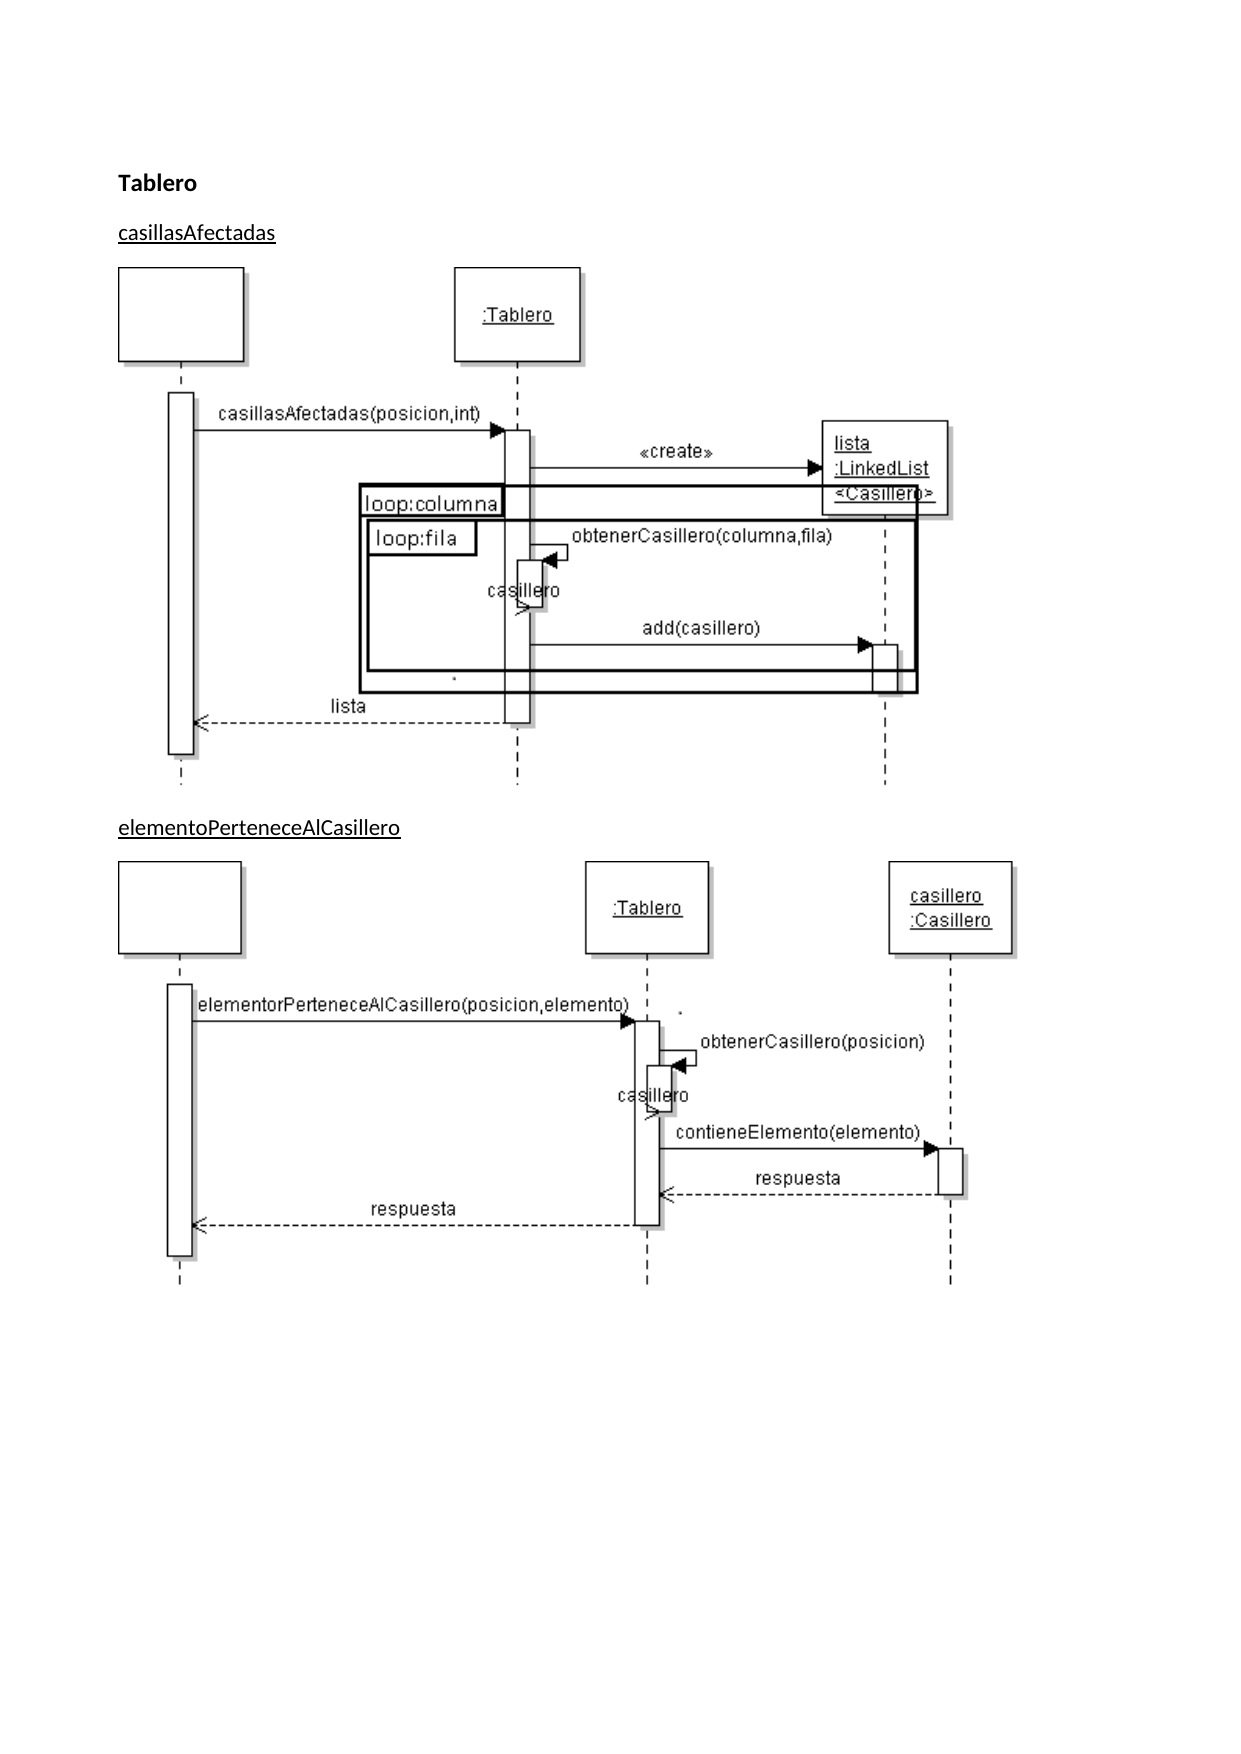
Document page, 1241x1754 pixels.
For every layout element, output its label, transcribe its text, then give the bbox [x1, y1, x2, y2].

text Tablero [118, 167, 1122, 197]
text elementoPerteneceAlCasillero [118, 813, 1122, 841]
text casillasAfectadas [118, 218, 1122, 246]
